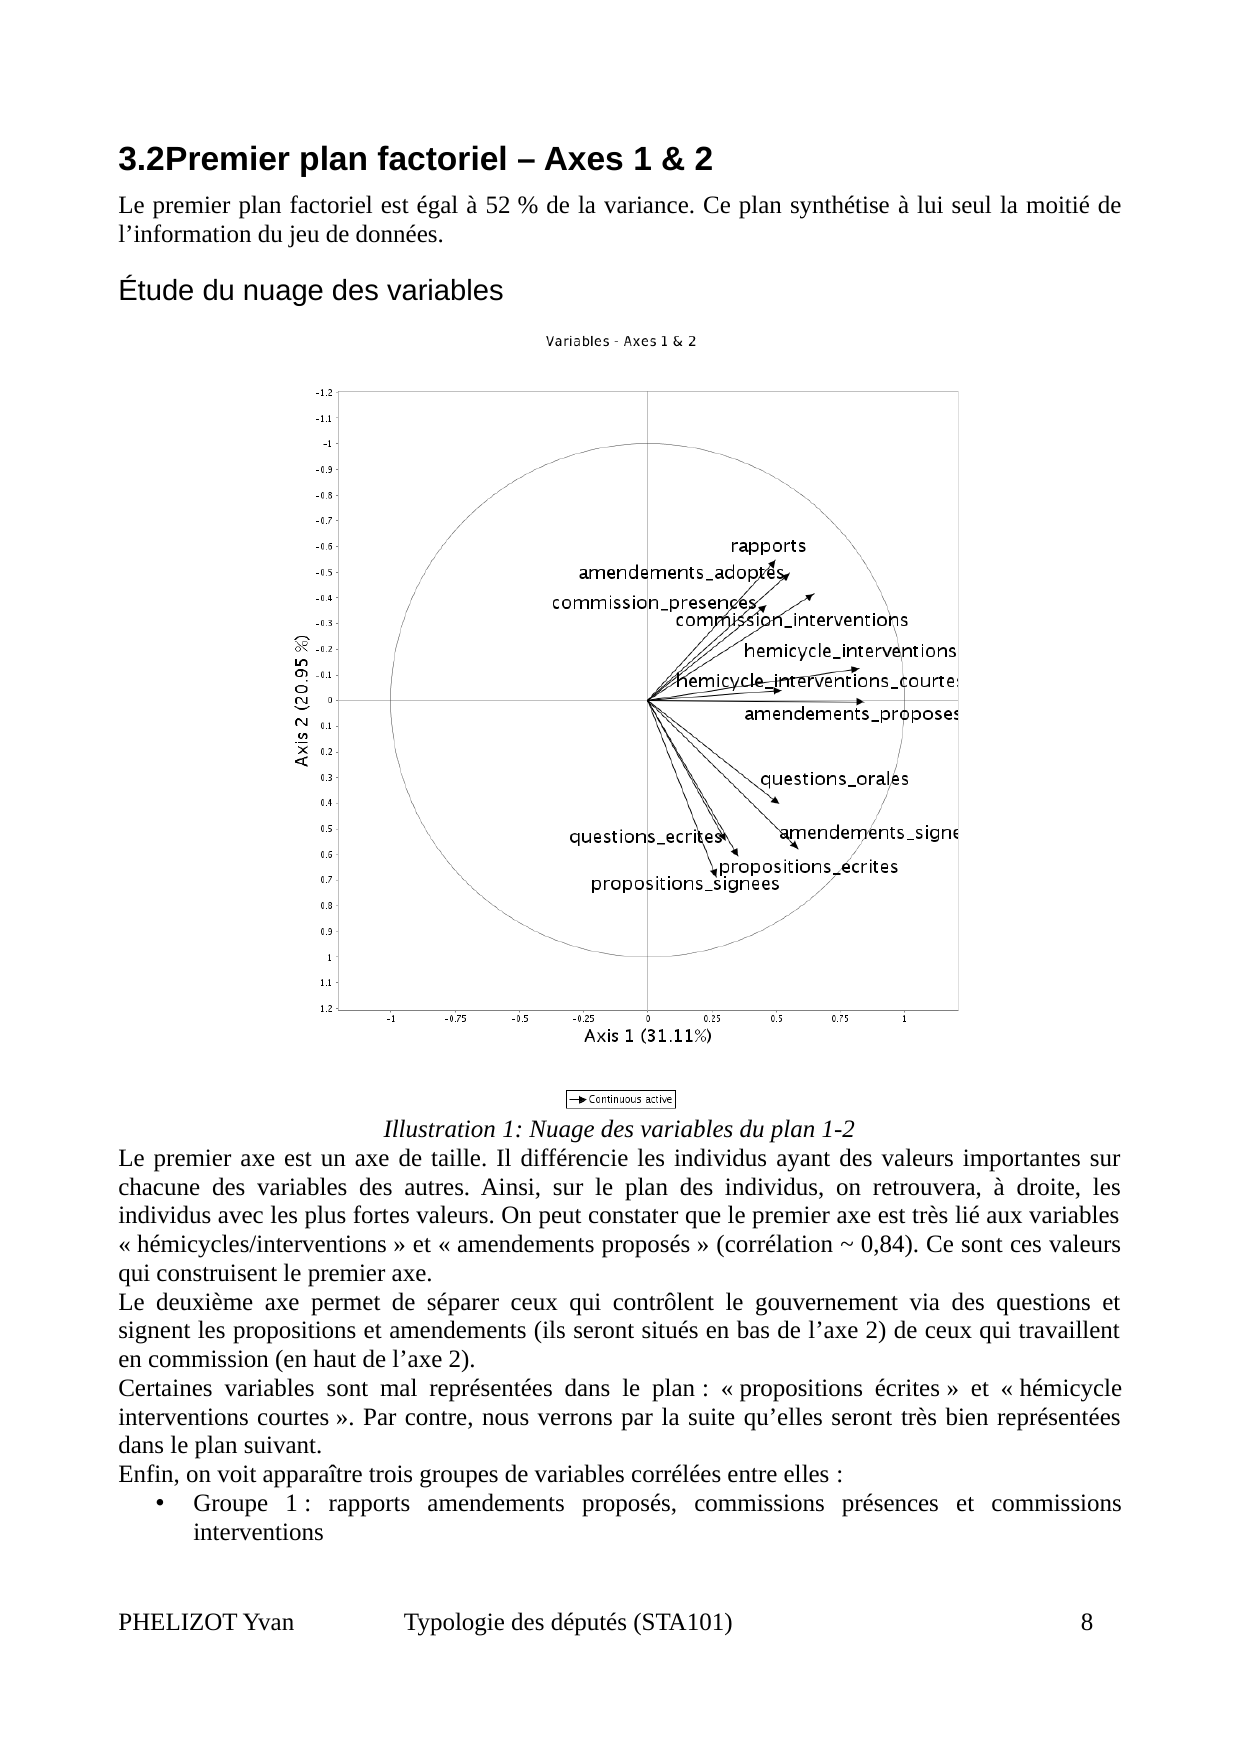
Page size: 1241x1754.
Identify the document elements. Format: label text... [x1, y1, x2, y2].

text Le premier axe est un axe de taille. Il différencie les individus ayant des valeurs importantes sur chacune des variables des autres. Ainsi, sur le plan des individus, on retrouvera, à droite, les individus avec les plus fortes valeurs. On peut constater que le premier axe est très lié aux variables « hémicycles/interventions » et « amendements proposés » (corrélation ~ 0,84). Ce sont ces valeurs qui construisent le premier axe. [118, 1143, 1122, 1287]
text Enfin, on voit apparaître trois groupes de variables corrélées entre elles : [118, 1459, 1122, 1488]
text Illustration 1: Nuage des variables du plan 1-2 [277, 1109, 963, 1143]
text Le premier plan factoriel est égal à 52 % de la variance. Ce plan synthétise à lui seul la moitié de l’information du jeu de données. [118, 190, 1122, 248]
text Certaines variables sont mal représentées dans le plan : « propositions écrites » et « hémicycle interventions courtes ». Par contre, nous verrons par la suite qu’elles seront très bien représentées dans le plan suivant. [118, 1373, 1122, 1459]
list Groupe 1 : rapports amendements proposés, commissions présences et commissions interventions [156, 1488, 1122, 1546]
picture [277, 331, 963, 1109]
subtitle Étude du nuage des variables [118, 273, 1122, 306]
subtitle Premier plan factoriel – Axes 1 & 2 [118, 139, 1122, 178]
text Le deuxième axe permet de séparer ceux qui contrôlent le gouvernement via des questions et signent les propositions et amendements (ils seront situés en bas de l’axe 2) de ceux qui travaillent en commission (en haut de l’axe 2). [118, 1287, 1122, 1373]
